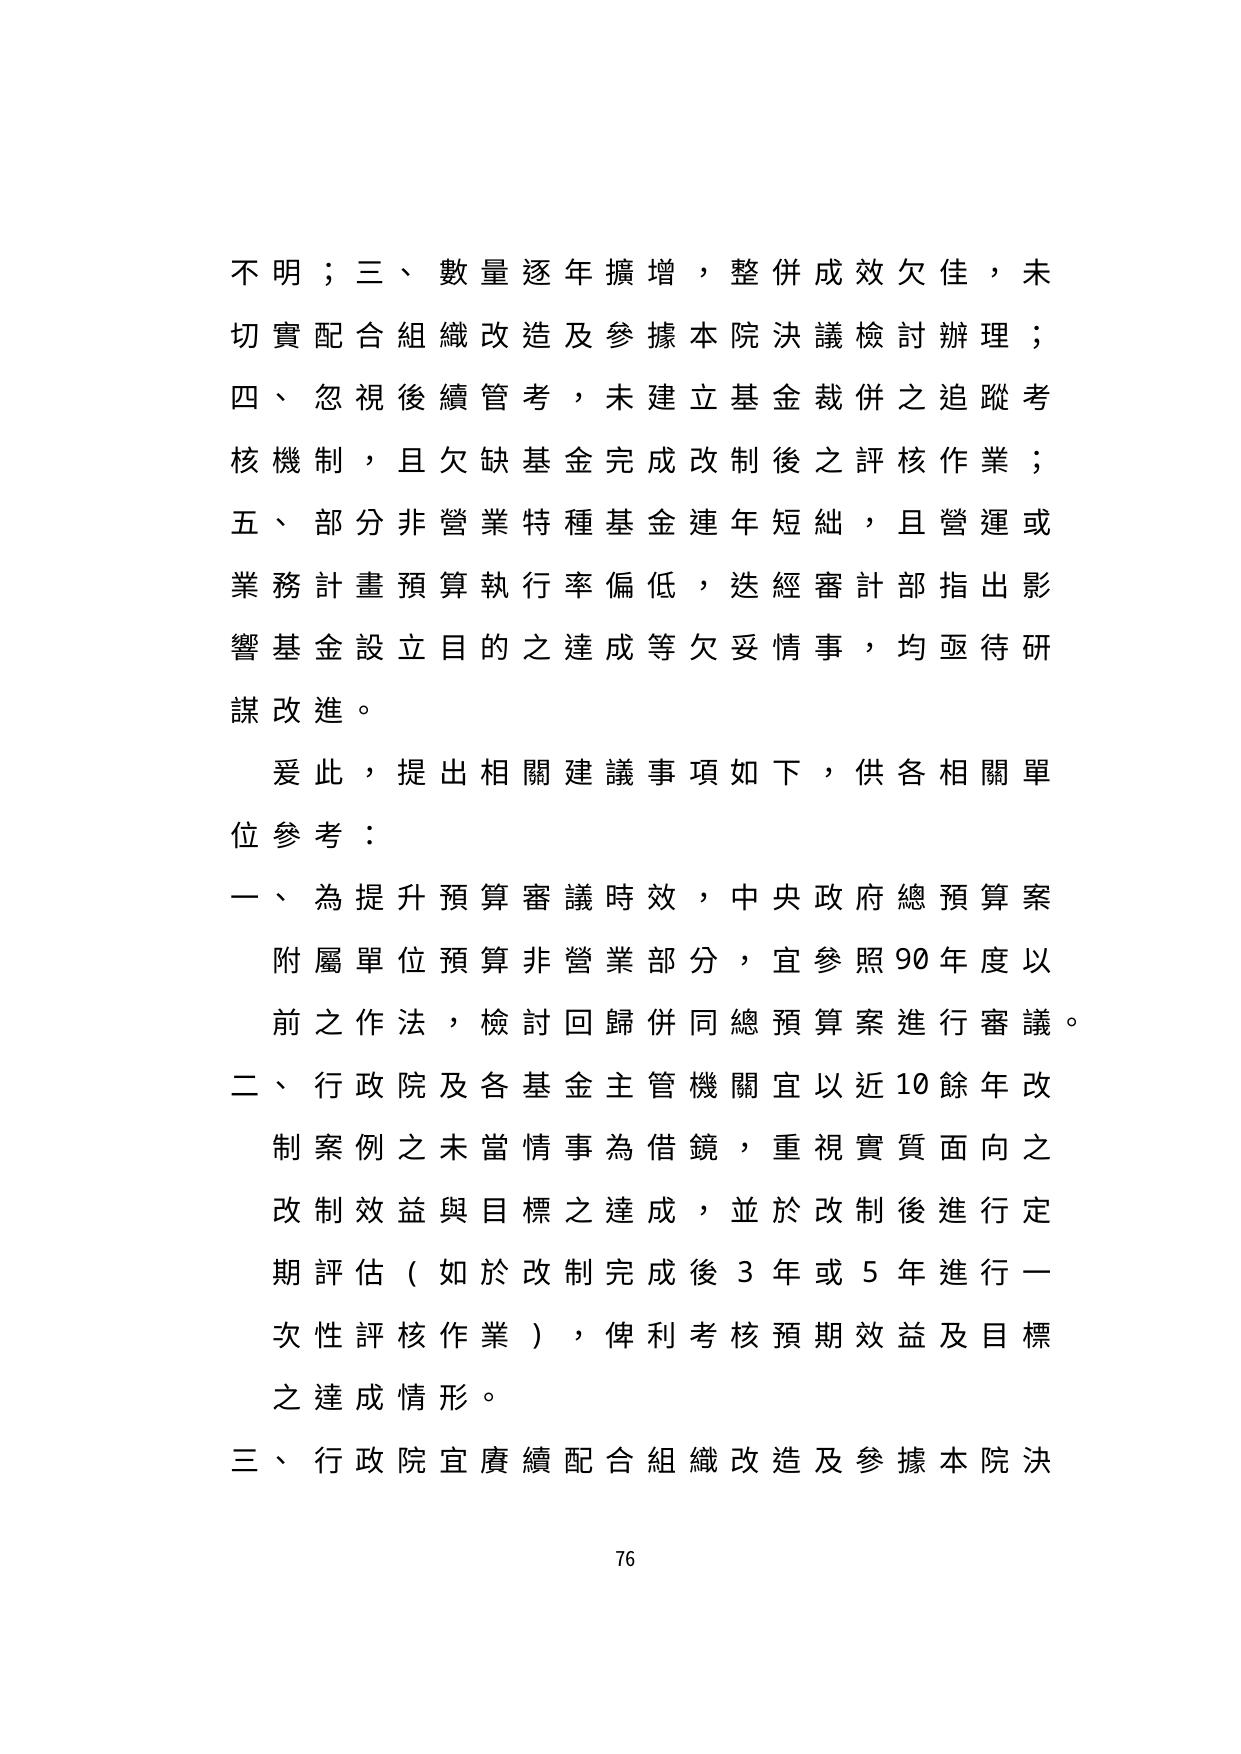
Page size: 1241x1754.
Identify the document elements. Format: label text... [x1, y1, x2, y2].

text 爰此，提出相關建議事項如下，供各相關單位參考： [187, 729, 1058, 854]
text 三、行政院宜賡續配合組織改造及參據本院決 [187, 1417, 1058, 1479]
text 二、行政院及各基金主管機關宜以近10餘年改制案例之未當情事為借鏡，重視實質面向之改制效益與目標之達成，並於改制後進行定期評估(如於改制完成後3年或5年進行一次性評核作業)，俾利考核預期效益及目標之達成情形。 [187, 1042, 1058, 1417]
text 一、為提升預算審議時效，中央政府總預算案附屬單位預算非營業部分，宜參照90年度以前之作法，檢討回歸併同總預算案進行審議。 [187, 854, 1058, 1042]
text 不明；三、數量逐年擴增，整併成效欠佳，未切實配合組織改造及參據本院決議檢討辦理；四、忽視後續管考，未建立基金裁併之追蹤考核機制，且欠缺基金完成改制後之評核作業；五、部分非營業特種基金連年短絀，且營運或業務計畫預算執行率偏低，迭經審計部指出影響基金設立目的之達成等欠妥情事，均亟待研謀改進。 [187, 229, 1058, 729]
